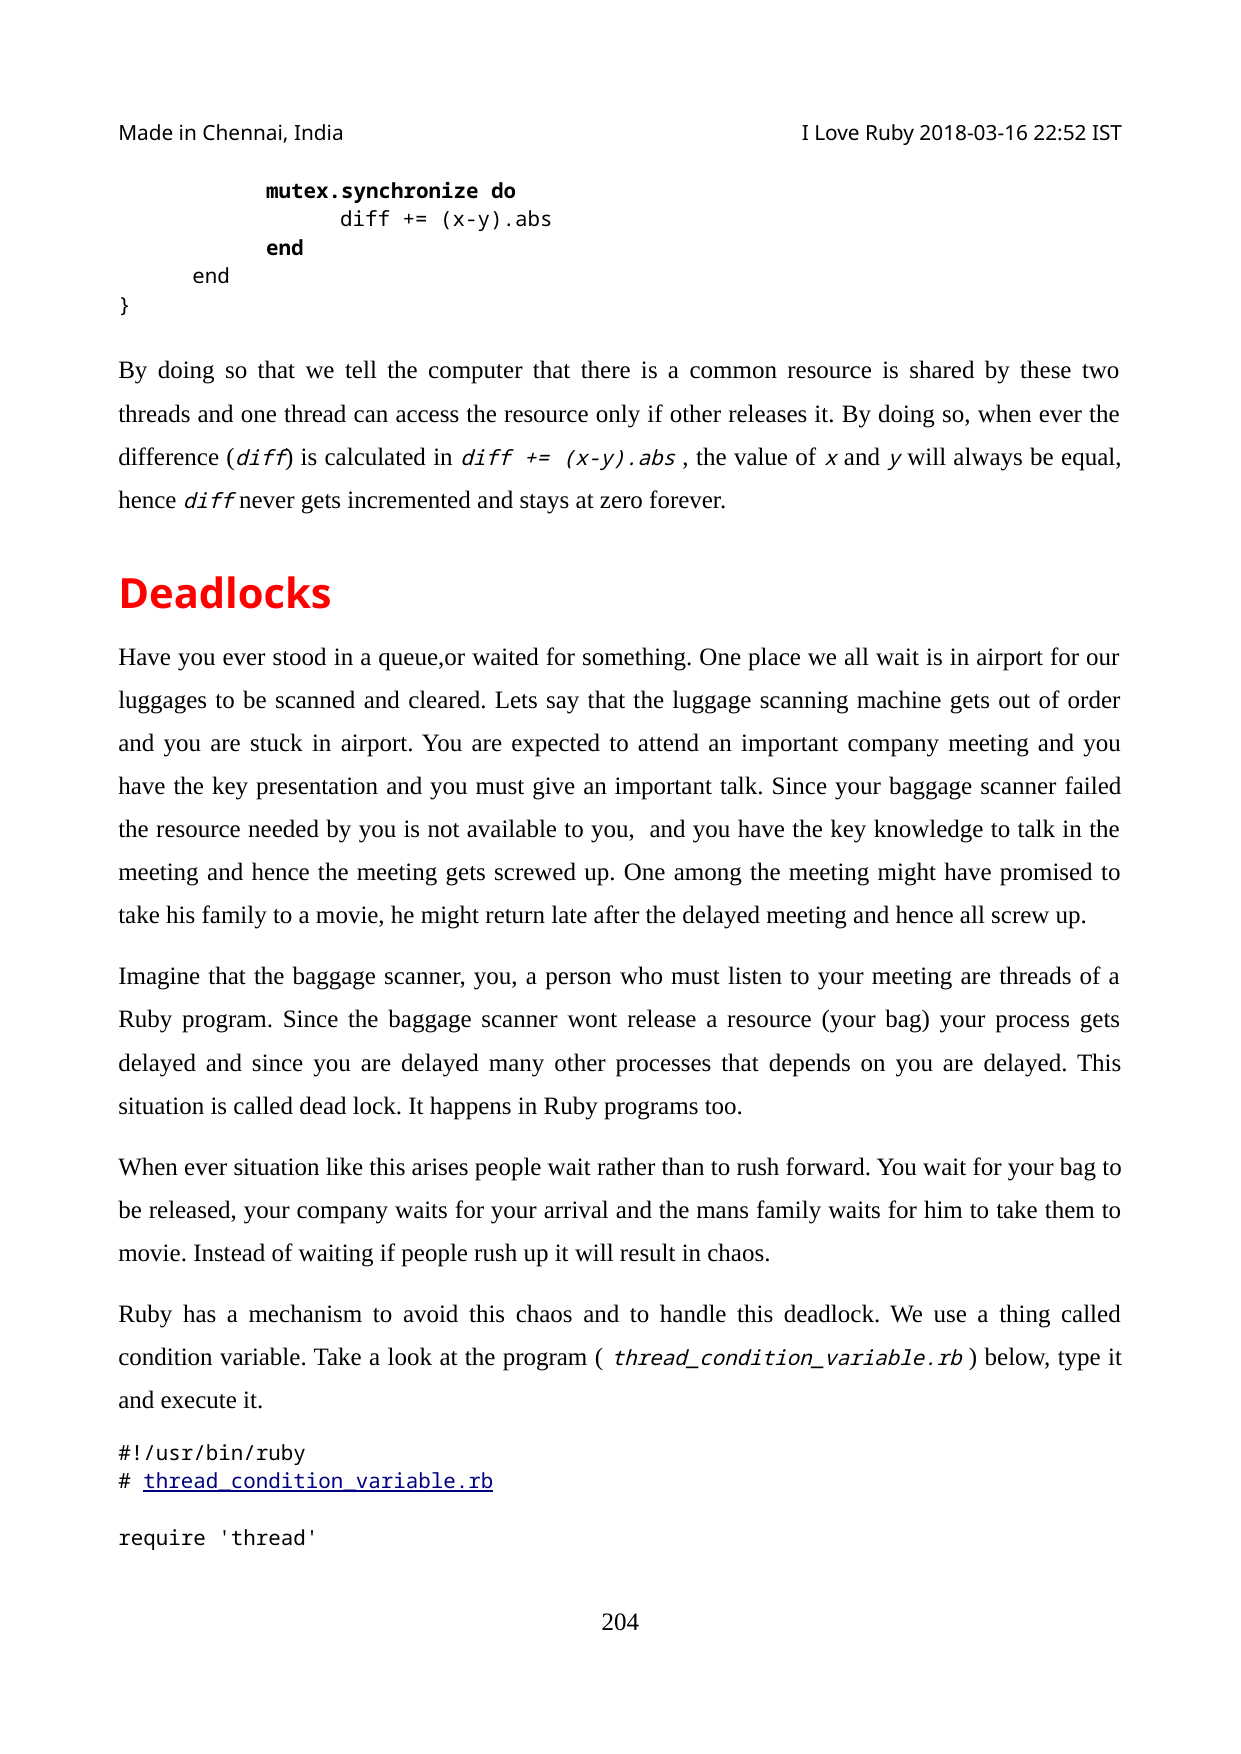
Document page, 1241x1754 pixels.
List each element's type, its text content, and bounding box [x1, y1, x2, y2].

text #!/usr/bin/ruby [118, 1438, 1122, 1466]
text Ruby has a mechanism to avoid this chaos and to handle this deadlock. We use a thing called condition variable. Take a look at the program ( thread_condition_variable.rb ) below, type it and execute it. [118, 1299, 1122, 1414]
text By doing so that we tell the computer that there is a common resource is shared by these two threads and one thread can access the resource only if other releases it. By doing so, when ever the difference (diff) is calculated in diff += (x-y).abs , the value of x and y will always be equal, hence diff never gets incremented and stays at zero forever. [118, 356, 1122, 515]
text # thread_condition_variable.rb [118, 1466, 1122, 1494]
text diff += (x-y).abs [118, 204, 1122, 233]
text require 'thread' [118, 1523, 1122, 1551]
text end [118, 233, 1122, 261]
text } [118, 290, 1122, 318]
text When ever situation like this arises people wait rather than to rush forward. You wait for your bag to be released, your company waits for your arrival and the mans family waits for him to take them to movie. Instead of waiting if people rush up it will result in chaos. [118, 1152, 1122, 1267]
text end [118, 261, 1122, 290]
text Imagine that the baggage scanner, you, a person who must listen to your meeting are threads of a Ruby program. Since the baggage scanner wont release a resource (your bag) your process gets delayed and since you are delayed many other processes that depends on you are delayed. This situation is called dead lock. It happens in Ruby programs too. [118, 961, 1122, 1119]
subtitle Deadlocks [118, 564, 1122, 620]
text Have you ever stood in a queue,or waited for something. One place we all wait is in airport for our luggages to be scanned and cleared. Lets say that the luggage scanning machine gets out of order and you are stuck in airport. You are expected to attend an important company meeting and you have the key presentation and you must give an important talk. Since your baggage scanner failed the resource needed by you is not available to you, and you have the key knowledge to talk in the meeting and hence the meeting gets screwed up. One among the meeting might have promised to take his family to a movie, he might return late after the delayed meeting and hence all screw up. [118, 642, 1122, 929]
text mutex.synchronize do [118, 176, 1122, 204]
